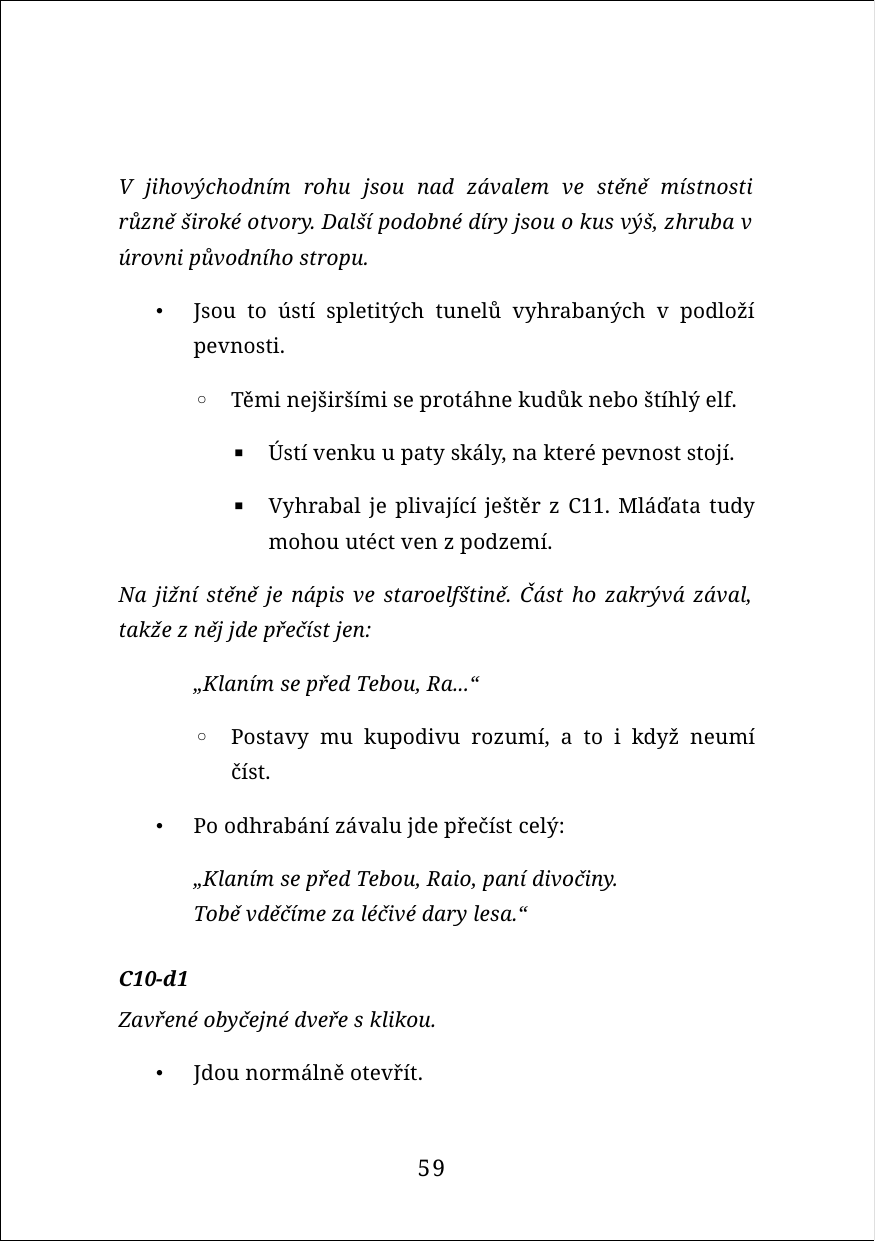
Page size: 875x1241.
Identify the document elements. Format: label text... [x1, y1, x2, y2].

list Postavy mu kupodivu rozumí, a to i když neumí číst. [193, 722, 756, 786]
text Zavřené obyčejné dveře s klikou. [118, 1005, 756, 1033]
list Těmi nejširšími se protáhne kudůk nebo štíhlý elf. [193, 385, 756, 413]
text Na jižní stěně je nápis ve staroelfštině. Část ho zakrývá zával, takže z něj jde přečíst jen: [118, 580, 756, 644]
subtitle C10-d1 [118, 964, 756, 993]
list „Klaním se před Tebou, Raio, paní divočiny. Tobě vděčíme za léčivé dary lesa.“ [156, 864, 756, 928]
list Jdou normálně otevřít. [156, 1058, 756, 1086]
list Ústí venku u paty skály, na které pevnost stojí. [231, 438, 756, 466]
list Jsou to ústí spletitých tunelů vyhrabaných v podloží pevnosti. [156, 296, 756, 360]
list Po odhrabání závalu jde přečíst celý: [156, 811, 756, 839]
list „Klaním se před Tebou, Ra...“ [156, 669, 756, 697]
text V jihovýchodním rohu jsou nad závalem ve stěně místnosti různě široké otvory. Další podobné díry jsou o kus výš, zhruba v úrovni původního stropu. [118, 172, 756, 271]
list Vyhrabal je plivající ještěr z C11. Mláďata tudy mohou utéct ven z podzemí. [231, 491, 756, 555]
